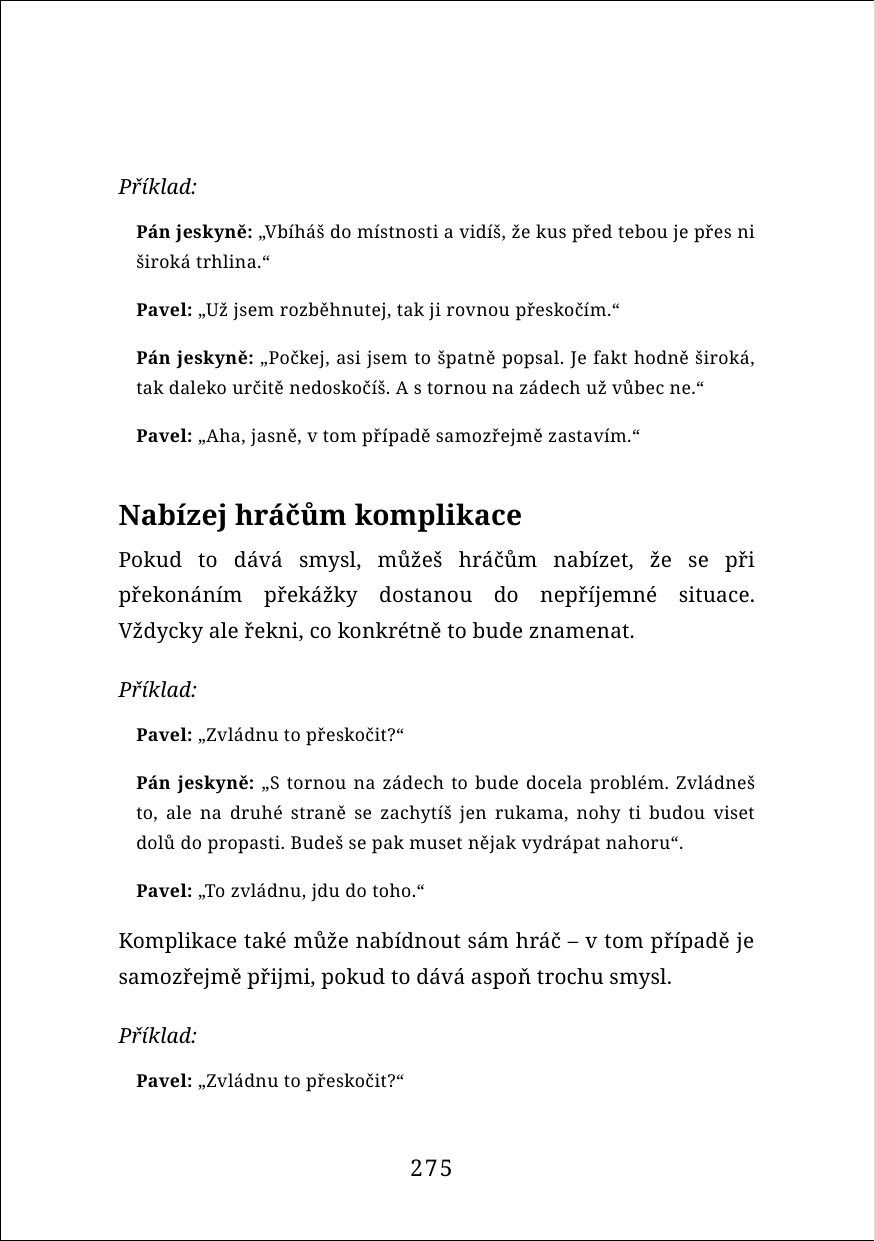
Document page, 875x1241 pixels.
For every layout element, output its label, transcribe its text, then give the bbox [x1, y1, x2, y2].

text Pavel: „Už jsem rozběhnutej, tak ji rovnou přeskočím.“ [136, 297, 756, 321]
text Pán jeskyně: „Vbíháš do místnosti a vidíš, že kus před tebou je přes ni široká trhlina.“ [136, 219, 756, 273]
text Příklad: [118, 172, 756, 200]
text Pavel: „To zvládnu, jdu do toho.“ [136, 879, 756, 903]
text Komplikace také může nabídnout sám hráč – v tom případě je samozřejmě přijmi, pokud to dává aspoň trochu smysl. [118, 927, 756, 991]
subtitle Nabízej hráčům komplikace [118, 495, 756, 533]
text Pán jeskyně: „Počkej, asi jsem to špatně popsal. Je fakt hodně široká, tak daleko určitě nedoskočíš. A s tornou na zádech už vůbec ne.“ [136, 345, 756, 399]
text Pavel: „Zvládnu to přeskočit?“ [136, 1068, 756, 1093]
text Příklad: [118, 1021, 756, 1050]
text Pavel: „Aha, jasně, v tom případě samozřejmě zastavím.“ [136, 423, 756, 447]
text Pavel: „Zvládnu to přeskočit?“ [136, 722, 756, 747]
text Pán jeskyně: „S tornou na zádech to bude docela problém. Zvládneš to, ale na druhé straně se zachytíš jen rukama, nohy ti budou viset dolů do propasti. Budeš se pak muset nějak vydrápat nahoru“. [136, 770, 756, 855]
text Pokud to dává smysl, můžeš hráčům nabízet, že se při překonáním překážky dostanou do nepříjemné situace. Vždycky ale řekni, co konkrétně to bude znamenat. [118, 545, 756, 644]
text Příklad: [118, 675, 756, 703]
